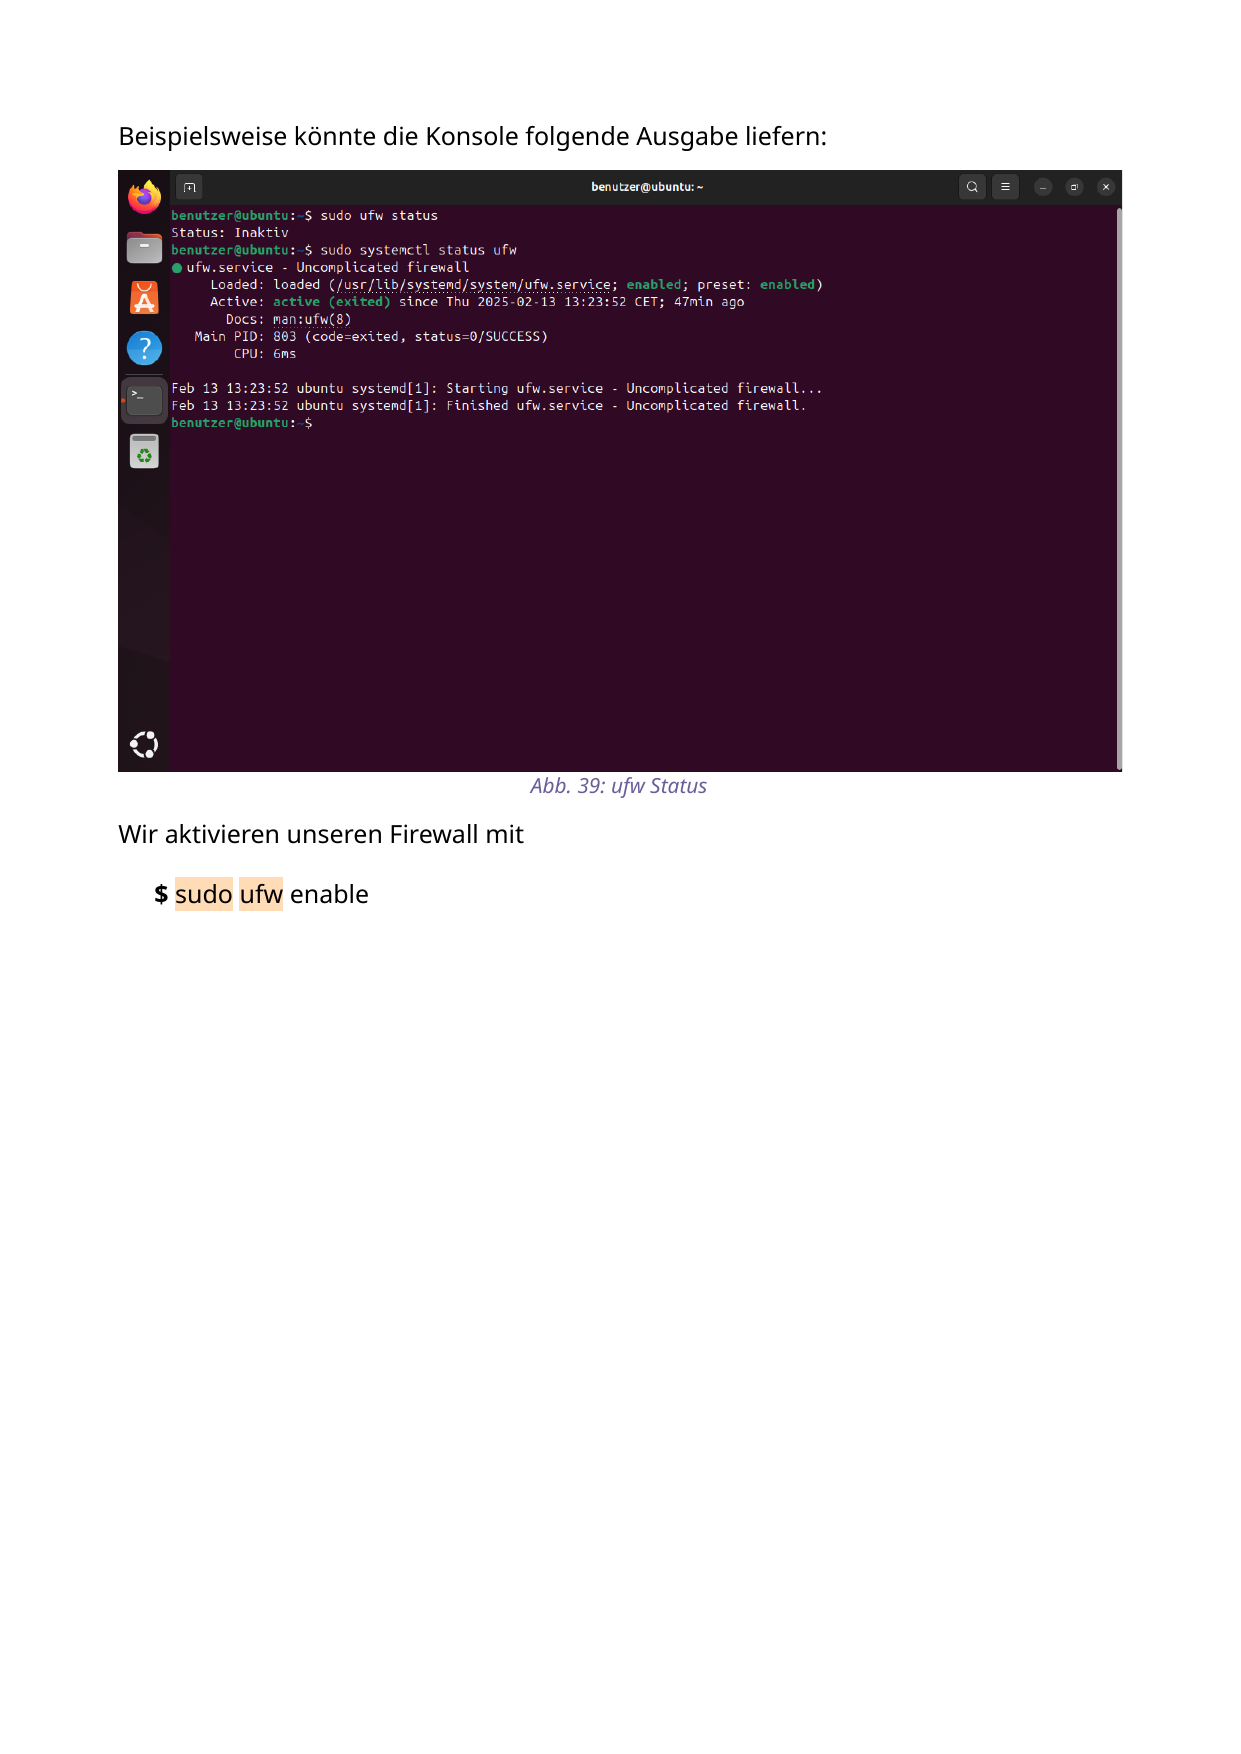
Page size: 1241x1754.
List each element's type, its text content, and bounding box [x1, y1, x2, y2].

text $ sudo ufw enable [154, 877, 1122, 911]
text [118, 158, 1122, 170]
text Wir aktivieren unseren Firewall mit [118, 800, 1122, 851]
text Beispielsweise könnte die Konsole folgende Ausgabe liefern: [118, 118, 1122, 152]
picture [118, 170, 1123, 772]
text Abb. 39: ufw Status [118, 772, 1122, 800]
